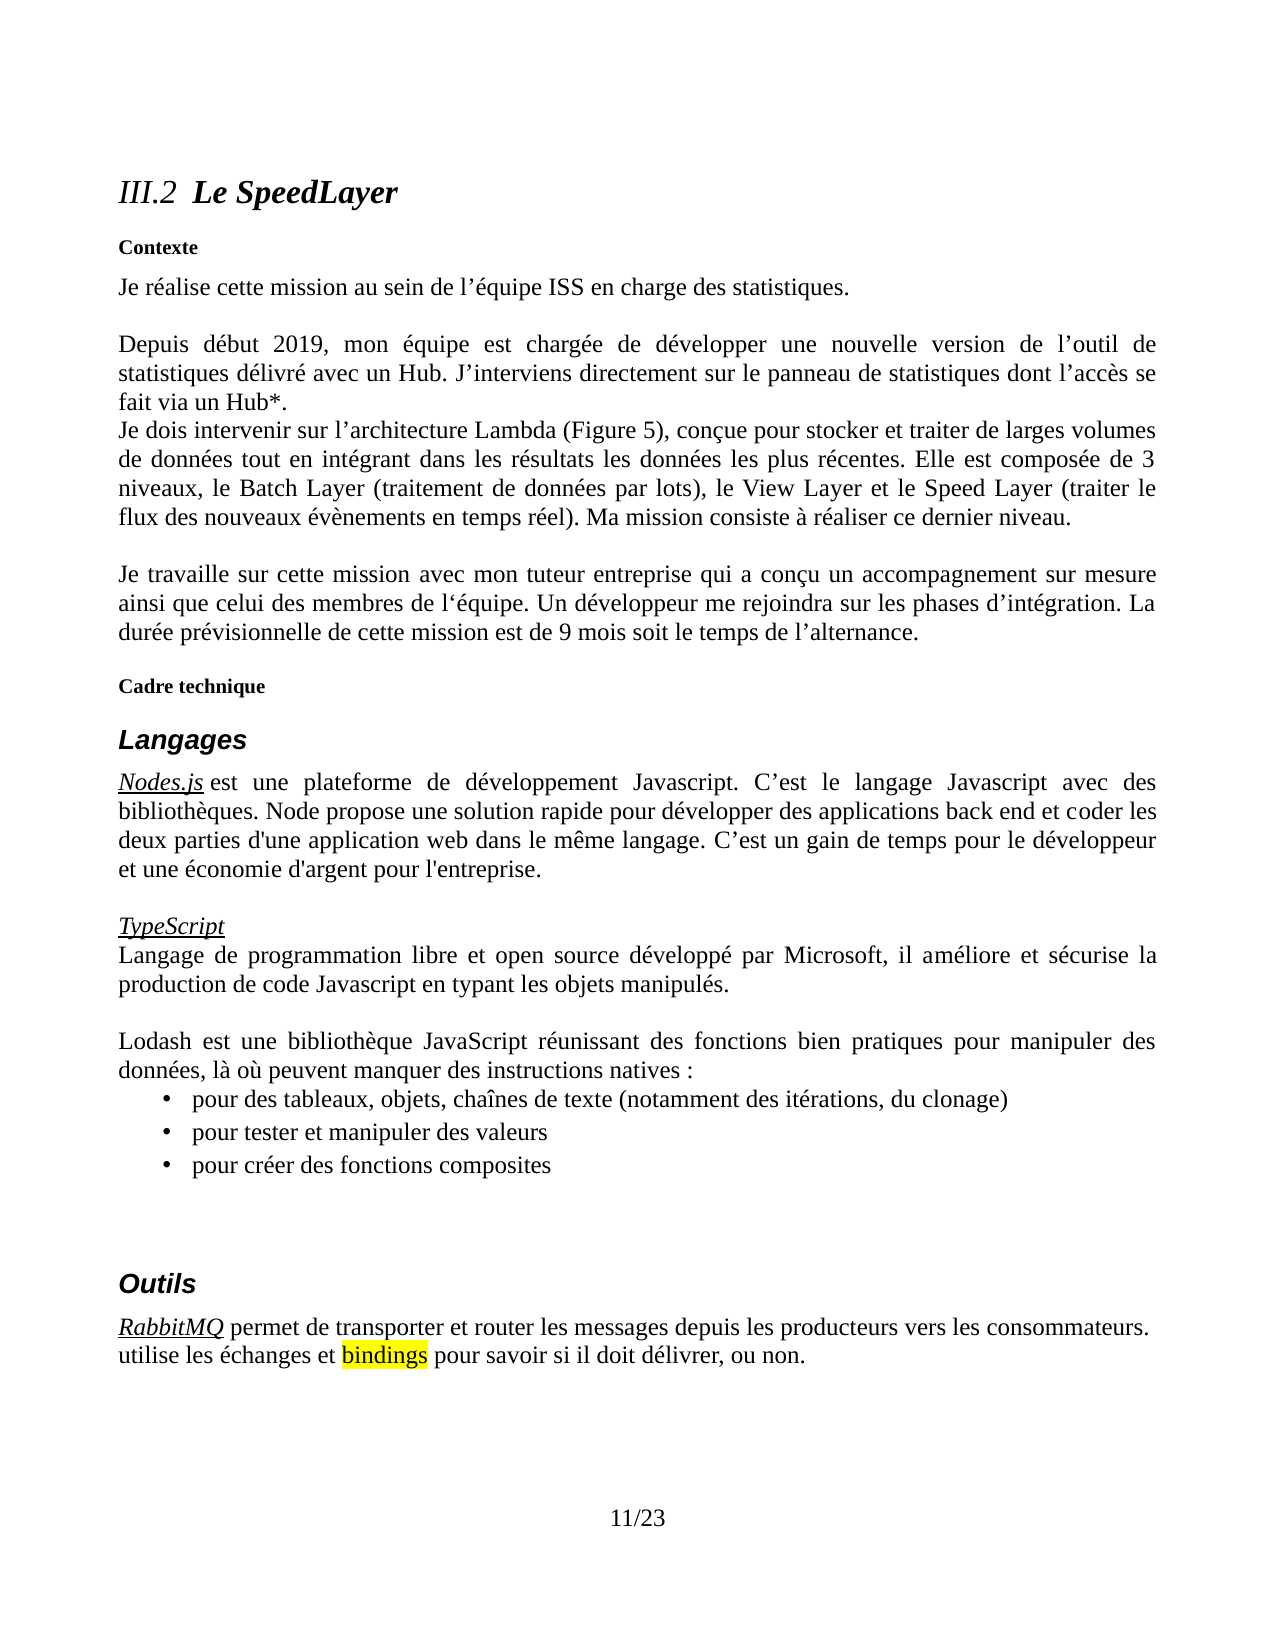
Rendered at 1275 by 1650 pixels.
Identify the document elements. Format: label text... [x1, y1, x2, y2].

subtitle Outils [118, 1267, 1157, 1299]
subtitle Le SpeedLayer [118, 172, 1157, 210]
list pour créer des fonctions composites [162, 1150, 1157, 1178]
text Je réalise cette mission au sein de l’équipe ISS en charge des statistiques. [118, 272, 1157, 300]
text Je travaille sur cette mission avec mon tuteur entreprise qui a conçu un accompagnement sur mesure ainsi que celui des membres de l‘équipe. Un développeur me rejoindra sur les phases d’intégration. La durée prévisionnelle de cette mission est de 9 mois soit le temps de l’alternance. [118, 559, 1157, 645]
text TypeScript Langage de programmation libre et open source développé par Microsoft, il améliore et sécurise la production de code Javascript en typant les objets manipulés. [118, 911, 1157, 997]
subtitle Cadre technique [118, 674, 1157, 698]
subtitle Contexte [118, 235, 1157, 259]
text Nodes.js est une plateforme de développement Javascript. C’est le langage Javascript avec des bibliothèques. Node propose une solution rapide pour développer des applications back end et coder les deux parties d'une application web dans le même langage. C’est un gain de temps pour le développeur et une économie d'argent pour l'entreprise. [118, 767, 1157, 882]
text utilise les échanges et bindings pour savoir si il doit délivrer, ou non. [118, 1340, 1157, 1369]
list pour tester et manipuler des valeurs [162, 1117, 1157, 1145]
text Depuis début 2019, mon équipe est chargée de développer une nouvelle version de l’outil de statistiques délivré avec un Hub. J’interviens directement sur le panneau de statistiques dont l’accès se fait via un Hub*. [118, 329, 1157, 415]
text Je dois intervenir sur l’architecture Lambda (Figure 5), conçue pour stocker et traiter de larges volumes de données tout en intégrant dans les résultats les données les plus récentes. Elle est composée de 3 niveaux, le Batch Layer (traitement de données par lots), le View Layer et le Speed Layer (traiter le flux des nouveaux évènements en temps réel). Ma mission consiste à réaliser ce dernier niveau. [118, 415, 1157, 530]
subtitle Langages [118, 723, 1157, 755]
text Lodash est une bibliothèque JavaScript réunissant des fonctions bien pratiques pour manipuler des données, là où peuvent manquer des instructions natives : [118, 1026, 1157, 1084]
list pour des tableaux, objets, chaînes de texte (notamment des itérations, du clonage) [162, 1084, 1157, 1112]
text RabbitMQ permet de transporter et router les messages depuis les producteurs vers les consommateurs. [118, 1312, 1157, 1340]
